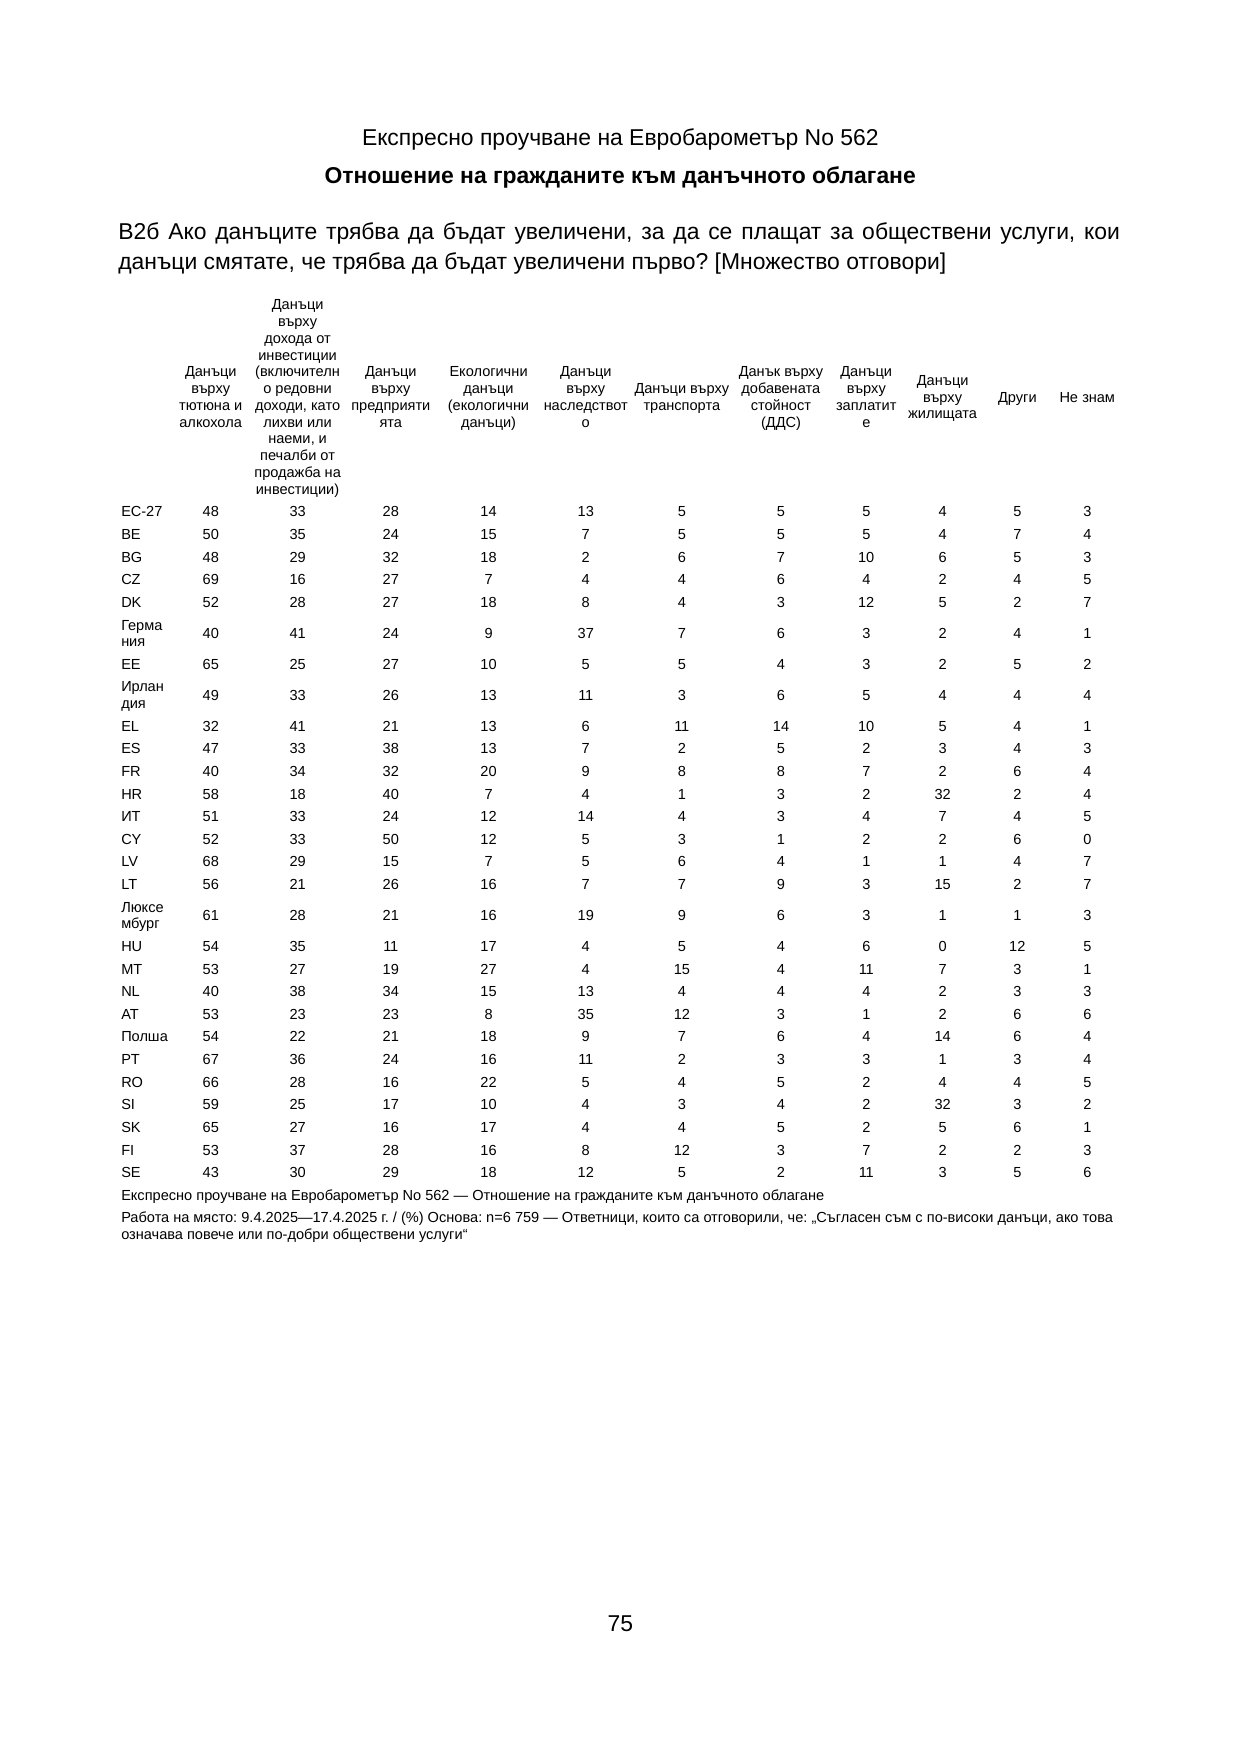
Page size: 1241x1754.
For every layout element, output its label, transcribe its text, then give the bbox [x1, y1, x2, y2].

table_header Данъци върху предприятията [345, 293, 436, 500]
table_header Данъци върху тютюна и алкохола [171, 293, 250, 500]
table_cell 5 [903, 1116, 982, 1138]
table_cell 5 [631, 523, 732, 545]
table_cell 10 [829, 715, 903, 737]
table_cell Полша [118, 1025, 171, 1048]
table_cell 2 [631, 737, 732, 760]
table_header Данъци върху транспорта [631, 293, 732, 500]
table_cell 3 [903, 737, 982, 760]
table_cell 38 [250, 980, 345, 1003]
table_cell BE [118, 523, 171, 545]
table_cell 11 [540, 1048, 631, 1070]
table_cell 54 [171, 935, 250, 957]
table_cell 4 [1052, 760, 1122, 782]
table_cell 8 [436, 1003, 540, 1025]
table_cell 3 [732, 783, 829, 805]
table_cell 6 [982, 1025, 1052, 1048]
table_cell 5 [631, 500, 732, 523]
table_cell 4 [1052, 675, 1122, 714]
table_cell 12 [631, 1003, 732, 1025]
table_cell 3 [732, 1003, 829, 1025]
table_cell 3 [631, 675, 732, 714]
table_cell 5 [732, 737, 829, 760]
table_cell 5 [732, 1116, 829, 1138]
table_cell 29 [250, 850, 345, 873]
table_cell 5 [829, 675, 903, 714]
table_cell 7 [829, 1138, 903, 1161]
table_cell 1 [829, 1003, 903, 1025]
table_cell SK [118, 1116, 171, 1138]
table_cell 19 [540, 895, 631, 935]
table_cell 22 [436, 1070, 540, 1093]
table_cell 30 [250, 1161, 345, 1183]
table_cell 9 [732, 873, 829, 895]
table_cell 4 [631, 1070, 732, 1093]
table_cell 7 [982, 523, 1052, 545]
table_cell 15 [436, 523, 540, 545]
table_cell 7 [732, 545, 829, 568]
table_cell 4 [982, 715, 1052, 737]
table_cell 29 [345, 1161, 436, 1183]
table_cell 32 [345, 545, 436, 568]
table_cell 2 [829, 783, 903, 805]
table_cell 58 [171, 783, 250, 805]
table_cell 14 [732, 715, 829, 737]
table_cell 9 [540, 1025, 631, 1048]
table_cell SE [118, 1161, 171, 1183]
table_cell 4 [1052, 1025, 1122, 1048]
table_cell 12 [540, 1161, 631, 1183]
table_cell 4 [1052, 1048, 1122, 1070]
table_cell 3 [1052, 500, 1122, 523]
table_cell 5 [631, 653, 732, 675]
table_cell 3 [732, 805, 829, 828]
table_cell HU [118, 935, 171, 957]
table_cell 24 [345, 805, 436, 828]
table_cell 40 [171, 760, 250, 782]
table_cell 23 [250, 1003, 345, 1025]
table_cell 28 [250, 895, 345, 935]
table_cell 4 [631, 980, 732, 1003]
table_cell MT [118, 958, 171, 980]
table_cell 2 [903, 760, 982, 782]
table_cell 14 [540, 805, 631, 828]
table_cell 59 [171, 1093, 250, 1116]
table_cell 5 [1052, 805, 1122, 828]
table_cell 7 [829, 760, 903, 782]
table_header Данък върху добавената стойност (ДДС) [732, 293, 829, 500]
table_cell 3 [732, 1138, 829, 1161]
table_cell 4 [732, 980, 829, 1003]
table_cell 5 [540, 653, 631, 675]
table_cell 5 [732, 500, 829, 523]
table_cell 4 [1052, 783, 1122, 805]
table_cell SI [118, 1093, 171, 1116]
table_cell CZ [118, 568, 171, 591]
table_cell 6 [732, 895, 829, 935]
table_cell 4 [631, 568, 732, 591]
table_cell 21 [345, 895, 436, 935]
table_cell 4 [540, 1093, 631, 1116]
table_cell 2 [1052, 1093, 1122, 1116]
table_cell EL [118, 715, 171, 737]
table_cell 48 [171, 500, 250, 523]
table_cell 7 [436, 783, 540, 805]
table_cell 5 [540, 1070, 631, 1093]
table_cell 27 [345, 653, 436, 675]
table_cell 4 [903, 675, 982, 714]
table_cell 50 [345, 828, 436, 850]
table_cell 3 [829, 895, 903, 935]
table_cell 2 [903, 1003, 982, 1025]
table_cell 65 [171, 1116, 250, 1138]
table_cell 34 [250, 760, 345, 782]
table_cell FI [118, 1138, 171, 1161]
table_cell 3 [829, 613, 903, 653]
table_cell 40 [345, 783, 436, 805]
table_cell 4 [631, 805, 732, 828]
table_cell 4 [903, 1070, 982, 1093]
table_cell 25 [250, 1093, 345, 1116]
table_cell 41 [250, 613, 345, 653]
table_cell 12 [631, 1138, 732, 1161]
table_cell 40 [171, 613, 250, 653]
table_cell 5 [540, 850, 631, 873]
table_cell 5 [1052, 935, 1122, 957]
table_cell 3 [732, 1048, 829, 1070]
table_cell 7 [903, 805, 982, 828]
table_cell 4 [982, 613, 1052, 653]
table_cell 26 [345, 873, 436, 895]
table_cell 7 [631, 873, 732, 895]
table_cell 6 [903, 545, 982, 568]
table_cell 35 [250, 523, 345, 545]
table_cell 6 [982, 828, 1052, 850]
table_cell 25 [250, 653, 345, 675]
table_cell 1 [903, 895, 982, 935]
table_cell RO [118, 1070, 171, 1093]
table_cell 4 [982, 850, 1052, 873]
table_cell 69 [171, 568, 250, 591]
table_cell 16 [436, 895, 540, 935]
table_cell 12 [436, 828, 540, 850]
table_cell 13 [540, 500, 631, 523]
table_cell 5 [982, 545, 1052, 568]
table_cell 10 [829, 545, 903, 568]
table_cell 4 [631, 1116, 732, 1138]
table_cell 5 [1052, 568, 1122, 591]
table_cell 61 [171, 895, 250, 935]
table_cell 17 [436, 935, 540, 957]
table_cell 38 [345, 737, 436, 760]
table_cell 27 [345, 591, 436, 613]
table_cell 53 [171, 1003, 250, 1025]
table_cell 35 [540, 1003, 631, 1025]
table_cell 28 [345, 1138, 436, 1161]
table_cell 33 [250, 828, 345, 850]
table_cell 21 [250, 873, 345, 895]
table_cell 21 [345, 1025, 436, 1048]
table_cell 5 [631, 935, 732, 957]
table_cell 5 [732, 523, 829, 545]
table_cell 7 [1052, 850, 1122, 873]
table_cell 4 [903, 523, 982, 545]
table_header Данъци върху жилищата [903, 293, 982, 500]
table_cell 29 [250, 545, 345, 568]
table_cell 6 [829, 935, 903, 957]
table_cell 2 [829, 737, 903, 760]
table_cell 9 [436, 613, 540, 653]
table_cell 2 [1052, 653, 1122, 675]
table_cell 28 [250, 591, 345, 613]
table_cell 7 [631, 1025, 732, 1048]
table_cell 21 [345, 715, 436, 737]
table_cell 41 [250, 715, 345, 737]
table_cell 5 [982, 1161, 1052, 1183]
table_cell 28 [345, 500, 436, 523]
table_cell 67 [171, 1048, 250, 1070]
table_cell 13 [540, 980, 631, 1003]
table_cell 50 [171, 523, 250, 545]
table_cell 2 [982, 1138, 1052, 1161]
table_cell 4 [732, 850, 829, 873]
table_cell 33 [250, 737, 345, 760]
table_cell NL [118, 980, 171, 1003]
table_cell 2 [903, 613, 982, 653]
table_cell 16 [436, 1138, 540, 1161]
table_cell 7 [631, 613, 732, 653]
table_cell 4 [540, 568, 631, 591]
table_cell 7 [436, 850, 540, 873]
table_cell 5 [829, 500, 903, 523]
table_cell 5 [982, 653, 1052, 675]
table_cell 8 [540, 1138, 631, 1161]
table_cell 13 [436, 715, 540, 737]
table_cell 2 [829, 1070, 903, 1093]
table_cell 6 [1052, 1003, 1122, 1025]
table_cell 4 [732, 653, 829, 675]
table_cell 27 [250, 958, 345, 980]
table_cell Експресно проучване на Евробарометър No 562 — Отношение на гражданите към данъчното облагане [118, 1184, 1122, 1206]
table_cell 2 [631, 1048, 732, 1070]
table_cell 16 [250, 568, 345, 591]
table_cell 7 [903, 958, 982, 980]
text В2б Ако данъците трябва да бъдат увеличени, за да се плащат за обществени услуги, кои данъци смятате, че трябва да бъдат увеличени първо? [Множество отговори] [118, 218, 1122, 275]
table_cell 4 [829, 568, 903, 591]
table_cell 32 [903, 783, 982, 805]
table_cell 1 [1052, 958, 1122, 980]
table_cell 27 [345, 568, 436, 591]
table_header Данъци върху дохода от инвестиции (включително редовни доходи, като лихви или наеми, и печалби от продажба на инвестиции) [250, 293, 345, 500]
table_cell 1 [732, 828, 829, 850]
table_cell 1 [903, 850, 982, 873]
table_cell 4 [982, 805, 1052, 828]
table_cell 3 [631, 828, 732, 850]
table_cell 4 [982, 568, 1052, 591]
table_cell 4 [540, 783, 631, 805]
table_cell 0 [903, 935, 982, 957]
table_cell 1 [631, 783, 732, 805]
table_cell 43 [171, 1161, 250, 1183]
table_cell 27 [436, 958, 540, 980]
table_header Данъци върху наследството [540, 293, 631, 500]
table_cell 11 [345, 935, 436, 957]
table_cell 8 [631, 760, 732, 782]
table_cell 40 [171, 980, 250, 1003]
table_cell AT [118, 1003, 171, 1025]
table_cell 5 [732, 1070, 829, 1093]
table_cell 1 [903, 1048, 982, 1070]
table_cell 14 [903, 1025, 982, 1048]
table_cell 24 [345, 523, 436, 545]
table_cell 6 [631, 850, 732, 873]
table_cell 6 [540, 715, 631, 737]
table_cell 2 [982, 873, 1052, 895]
table_cell ES [118, 737, 171, 760]
table_cell 1 [1052, 613, 1122, 653]
table_cell 2 [829, 1093, 903, 1116]
table_cell 22 [250, 1025, 345, 1048]
table_cell 56 [171, 873, 250, 895]
table_cell HR [118, 783, 171, 805]
table_cell FR [118, 760, 171, 782]
table_cell 7 [540, 873, 631, 895]
table_header Други [982, 293, 1052, 500]
table_cell 6 [982, 1003, 1052, 1025]
table_cell 23 [345, 1003, 436, 1025]
table_cell 4 [631, 591, 732, 613]
table_cell 53 [171, 1138, 250, 1161]
table_cell 13 [436, 675, 540, 714]
table_cell 3 [1052, 545, 1122, 568]
table_cell 1 [829, 850, 903, 873]
table_cell 3 [982, 958, 1052, 980]
table_cell 3 [982, 1093, 1052, 1116]
table_cell 6 [982, 1116, 1052, 1138]
table_cell LT [118, 873, 171, 895]
table_cell 4 [540, 1116, 631, 1138]
table_cell 49 [171, 675, 250, 714]
table_cell 1 [1052, 715, 1122, 737]
table_cell 3 [903, 1161, 982, 1183]
table_cell 32 [171, 715, 250, 737]
table_cell 8 [540, 591, 631, 613]
table_cell 15 [631, 958, 732, 980]
table_cell Люксембург [118, 895, 171, 935]
table_cell BG [118, 545, 171, 568]
table_cell 24 [345, 613, 436, 653]
table_cell EE [118, 653, 171, 675]
table_cell LV [118, 850, 171, 873]
table_cell 9 [540, 760, 631, 782]
table_cell 1 [1052, 1116, 1122, 1138]
table_cell 3 [1052, 895, 1122, 935]
table_cell 33 [250, 675, 345, 714]
table_cell 33 [250, 500, 345, 523]
table_cell 2 [732, 1161, 829, 1183]
table_cell 18 [436, 591, 540, 613]
table_cell 5 [982, 500, 1052, 523]
table_cell 27 [250, 1116, 345, 1138]
table_cell Работа на място: 9.4.2025—17.4.2025 г. / (%) Основа: n=6 759 — Ответници, които са отговорили, че: „Съгласен съм с по-високи данъци, ако това означава повече или по-добри обществени услуги“ [118, 1206, 1122, 1245]
table_cell 2 [903, 1138, 982, 1161]
table_header Не знам [1052, 293, 1122, 500]
table_cell 18 [436, 1025, 540, 1048]
table_cell 2 [903, 653, 982, 675]
table_cell 48 [171, 545, 250, 568]
table_cell 18 [250, 783, 345, 805]
table_cell 3 [1052, 737, 1122, 760]
table_cell 3 [829, 873, 903, 895]
table_cell 35 [250, 935, 345, 957]
table_cell 20 [436, 760, 540, 782]
table_header Данъци върху заплатите [829, 293, 903, 500]
table_cell 6 [1052, 1161, 1122, 1183]
table_cell 11 [829, 958, 903, 980]
table_cell 47 [171, 737, 250, 760]
table_cell 9 [631, 895, 732, 935]
table_cell 6 [982, 760, 1052, 782]
table_cell 7 [436, 568, 540, 591]
table_cell 4 [732, 958, 829, 980]
table_cell 3 [982, 1048, 1052, 1070]
table_cell 2 [982, 783, 1052, 805]
table_cell 11 [540, 675, 631, 714]
table_cell 3 [829, 1048, 903, 1070]
table_cell ИТ [118, 805, 171, 828]
table_cell 2 [982, 591, 1052, 613]
table_cell 6 [732, 613, 829, 653]
table_cell 54 [171, 1025, 250, 1048]
table_cell 53 [171, 958, 250, 980]
table_cell 2 [829, 1116, 903, 1138]
table_cell 15 [436, 980, 540, 1003]
table_cell 11 [631, 715, 732, 737]
table_cell 4 [829, 1025, 903, 1048]
table_cell 5 [829, 523, 903, 545]
table_cell 18 [436, 1161, 540, 1183]
table_cell 5 [1052, 1070, 1122, 1093]
table_cell 3 [631, 1093, 732, 1116]
table_cell 3 [1052, 1138, 1122, 1161]
table_cell 37 [250, 1138, 345, 1161]
table_cell 32 [345, 760, 436, 782]
table_cell PT [118, 1048, 171, 1070]
table_cell 15 [903, 873, 982, 895]
table_cell 26 [345, 675, 436, 714]
table_cell 2 [903, 568, 982, 591]
table_cell 4 [732, 935, 829, 957]
table_cell 12 [436, 805, 540, 828]
table_cell 4 [1052, 523, 1122, 545]
table_cell 3 [732, 591, 829, 613]
table_cell 4 [982, 675, 1052, 714]
table_cell 5 [903, 591, 982, 613]
table_cell 16 [436, 1048, 540, 1070]
table_cell 52 [171, 828, 250, 850]
table_cell 19 [345, 958, 436, 980]
table_cell 16 [345, 1070, 436, 1093]
table_cell 2 [540, 545, 631, 568]
table_cell 33 [250, 805, 345, 828]
table_cell 18 [436, 545, 540, 568]
table_cell 8 [732, 760, 829, 782]
table_cell 4 [982, 1070, 1052, 1093]
table_cell 6 [631, 545, 732, 568]
table_cell 52 [171, 591, 250, 613]
table_cell 10 [436, 653, 540, 675]
table_cell 4 [829, 980, 903, 1003]
table_cell 7 [540, 737, 631, 760]
table_cell 7 [540, 523, 631, 545]
table_cell 4 [829, 805, 903, 828]
table_cell 66 [171, 1070, 250, 1093]
table_cell 7 [1052, 873, 1122, 895]
table_cell CY [118, 828, 171, 850]
table_cell 15 [345, 850, 436, 873]
table_cell 5 [631, 1161, 732, 1183]
table_cell 65 [171, 653, 250, 675]
table_cell 6 [732, 1025, 829, 1048]
table_cell 0 [1052, 828, 1122, 850]
table_cell Ирландия [118, 675, 171, 714]
table_cell 51 [171, 805, 250, 828]
table_cell 6 [732, 568, 829, 591]
table_cell 16 [436, 873, 540, 895]
table_cell 28 [250, 1070, 345, 1093]
table_header [118, 293, 171, 500]
table_cell 37 [540, 613, 631, 653]
table_cell 4 [732, 1093, 829, 1116]
table_cell 17 [345, 1093, 436, 1116]
table_cell 5 [540, 828, 631, 850]
table_cell 3 [982, 980, 1052, 1003]
table_cell 6 [732, 675, 829, 714]
table_cell 11 [829, 1161, 903, 1183]
table_cell 7 [1052, 591, 1122, 613]
table_cell 24 [345, 1048, 436, 1070]
table_cell 1 [982, 895, 1052, 935]
table_cell 17 [436, 1116, 540, 1138]
table_cell 10 [436, 1093, 540, 1116]
table_cell 2 [903, 828, 982, 850]
table_cell 14 [436, 500, 540, 523]
table_cell 32 [903, 1093, 982, 1116]
table_cell 4 [540, 958, 631, 980]
table_cell 4 [903, 500, 982, 523]
table_header Екологични данъци (екологични данъци) [436, 293, 540, 500]
table_cell DK [118, 591, 171, 613]
table_cell Германия [118, 613, 171, 653]
table_cell 12 [982, 935, 1052, 957]
table_cell 3 [829, 653, 903, 675]
table_cell 68 [171, 850, 250, 873]
table_cell 2 [903, 980, 982, 1003]
table_cell 3 [1052, 980, 1122, 1003]
table_cell 4 [982, 737, 1052, 760]
table_cell 2 [829, 828, 903, 850]
table_cell 34 [345, 980, 436, 1003]
table_cell 36 [250, 1048, 345, 1070]
table_cell ЕС-27 [118, 500, 171, 523]
table_cell 5 [903, 715, 982, 737]
table_cell 16 [345, 1116, 436, 1138]
table_cell 4 [540, 935, 631, 957]
table_cell 13 [436, 737, 540, 760]
table_cell 12 [829, 591, 903, 613]
